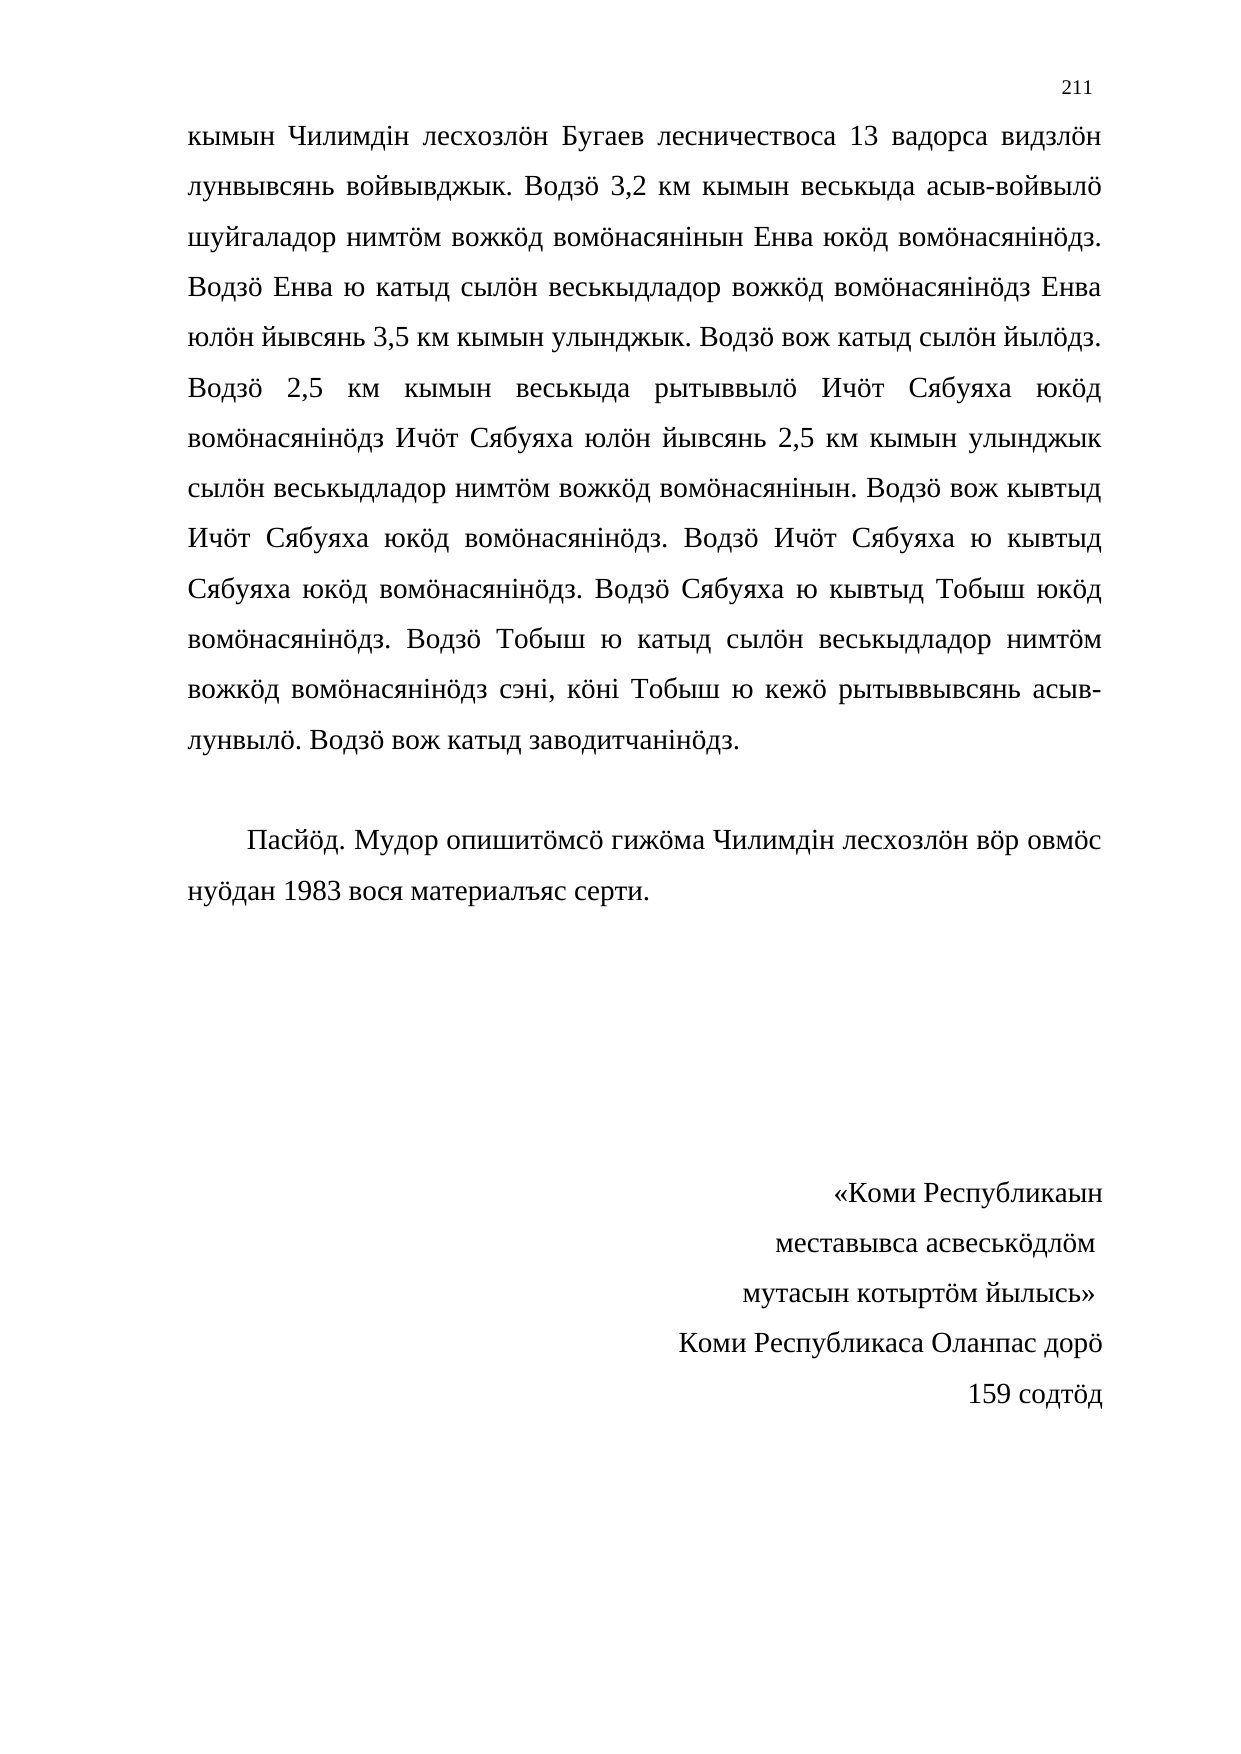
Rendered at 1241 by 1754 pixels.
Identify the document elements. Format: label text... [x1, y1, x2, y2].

text мутасын котыртöм йылысь» [187, 1275, 1103, 1309]
text кымын Чилимдiн лесхозлöн Бугаев лесничествоса 13 вадорса видзлöн лунвывсянь войвывджык. Водзö 3,2 км кымын веськыда асыв-войвылö шуйгаладор нимтöм вожкöд вомöнасянiнын Енва юкöд вомöнасянiнöдз. Водзö Енва ю катыд сылöн веськыдладор вожкöд вомöнасянiнöдз Енва юлöн йывсянь 3,5 км кымын улынджык. Водзö вож катыд сылöн йылöдз. Водзö 2,5 км кымын веськыда рытыввылö Ичöт Сябуяха юкöд вомöнасянiнöдз Ичöт Сябуяха юлöн йывсянь 2,5 км кымын улынджык сылöн веськыдладор нимтöм вожкöд вомöнасянiнын. Водзö вож кывтыд Ичöт Сябуяха юкöд вомöнасянiнöдз. Водзö Ичöт Сябуяха ю кывтыд Сябуяха юкöд вомöнасянiнöдз. Водзö Сябуяха ю кывтыд Тобыш юкöд вомöнасянiнöдз. Водзö Тобыш ю катыд сылöн веськыдладор нимтöм вожкöд вомöнасянiнöдз сэнi, кöнi Тобыш ю кежö рытыввывсянь асыв-лунвылö. Водзö вож катыд заводитчанiнöдз. [187, 118, 1103, 755]
text 159 содтöд [187, 1376, 1103, 1409]
text Коми Республикаса Оланпас дорö [187, 1326, 1103, 1359]
text Пасйöд. Мудор опишитöмсö гижöма Чилимдiн лесхозлöн вöр овмöс нуöдан 1983 вося материалъяс серти. [187, 822, 1103, 906]
text «Коми Республикаын [187, 1175, 1103, 1208]
text меставывса асвеськöдлöм [187, 1225, 1103, 1258]
